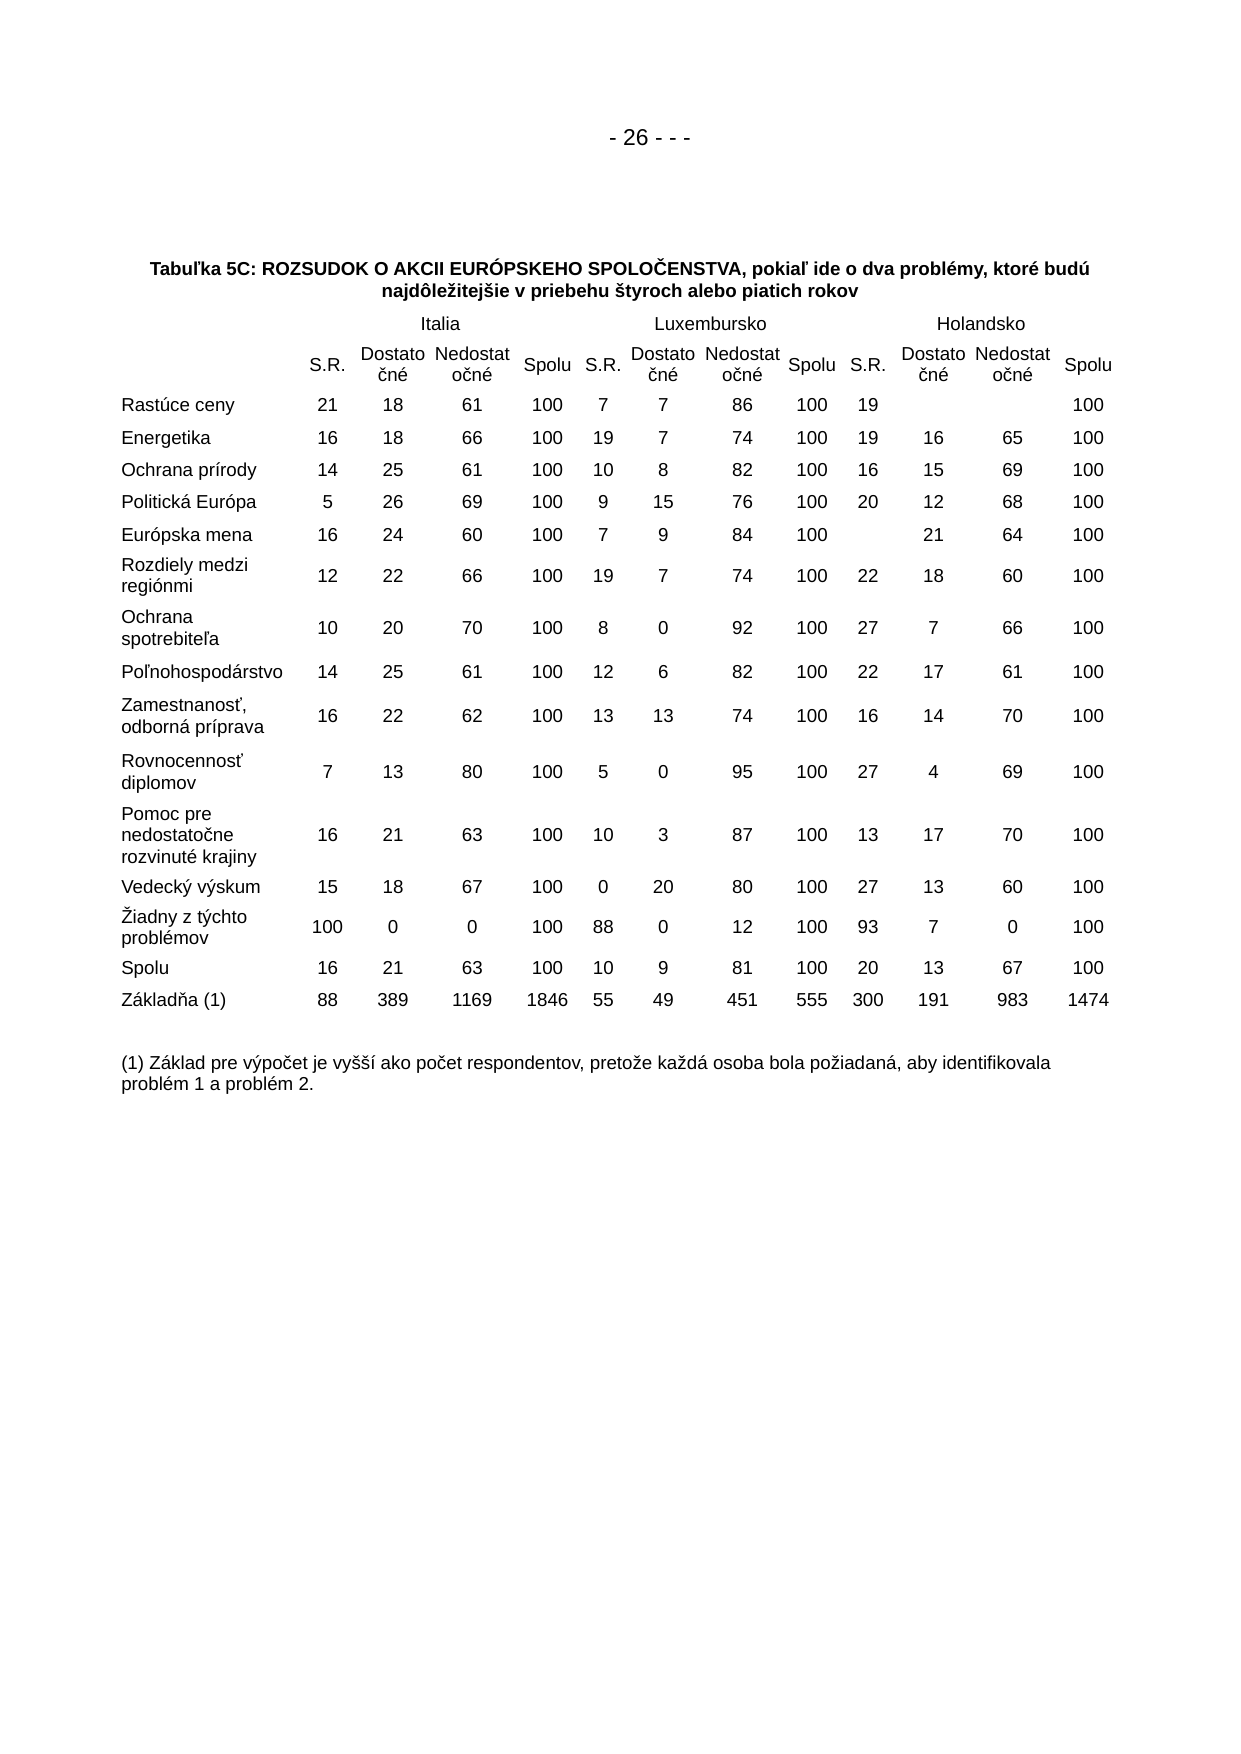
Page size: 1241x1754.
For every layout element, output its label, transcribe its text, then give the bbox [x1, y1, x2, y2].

table_cell 10 [299, 600, 355, 656]
table_cell Nedostatočné [430, 340, 514, 389]
table_cell 100 [1054, 518, 1122, 551]
table_cell Ochrana spotrebiteľa [118, 600, 299, 656]
table_cell 16 [299, 421, 355, 453]
table_cell 7 [581, 518, 626, 551]
table_cell 70 [971, 688, 1054, 744]
table_cell 7 [299, 744, 355, 799]
table_cell 63 [430, 800, 514, 870]
table_cell 18 [896, 551, 971, 600]
table_cell 7 [896, 903, 971, 951]
table_cell [896, 1016, 971, 1049]
table_cell 61 [430, 389, 514, 421]
table_cell 100 [514, 951, 581, 984]
table_cell 18 [355, 421, 430, 453]
table_cell 61 [971, 656, 1054, 688]
table_cell 100 [514, 600, 581, 656]
table_cell Dostatočné [896, 340, 971, 389]
table_cell 15 [896, 454, 971, 486]
table_cell 17 [896, 800, 971, 870]
table_cell 191 [896, 984, 971, 1016]
table_cell Dostatočné [626, 340, 700, 389]
table_cell S.R. [581, 340, 626, 389]
table_cell Nedostatočné [700, 340, 784, 389]
table_cell 1474 [1054, 984, 1122, 1016]
table_cell 74 [700, 551, 784, 600]
table_cell 84 [700, 518, 784, 551]
table_cell Italia [299, 308, 581, 340]
table_cell 19 [581, 551, 626, 600]
table_cell 49 [626, 984, 700, 1016]
table_cell [1054, 1016, 1122, 1049]
table_cell 100 [784, 389, 840, 421]
table_cell Energetika [118, 421, 299, 453]
table_cell 16 [896, 421, 971, 453]
table_cell Luxembursko [581, 308, 840, 340]
table_cell 16 [299, 951, 355, 984]
table_cell 100 [784, 656, 840, 688]
table_cell 3 [626, 800, 700, 870]
table_cell 555 [784, 984, 840, 1016]
table_cell 100 [1054, 688, 1122, 744]
table_cell 0 [430, 903, 514, 951]
table_cell 100 [514, 486, 581, 518]
table_cell Holandsko [840, 308, 1122, 340]
table_cell 100 [514, 389, 581, 421]
table_cell 13 [626, 688, 700, 744]
table_cell 7 [581, 389, 626, 421]
table_cell 100 [1054, 951, 1122, 984]
table_cell 24 [355, 518, 430, 551]
table_cell 14 [299, 656, 355, 688]
table_cell S.R. [840, 340, 896, 389]
table_cell 100 [514, 870, 581, 902]
table_cell 20 [840, 486, 896, 518]
table_cell 95 [700, 744, 784, 799]
table_cell 62 [430, 688, 514, 744]
table_cell (1) Základ pre výpočet je vyšší ako počet respondentov, pretože každá osoba bola požiadaná, aby identifikovala problém 1 a problém 2. [118, 1049, 1122, 1098]
table_cell [700, 1016, 784, 1049]
table_cell 100 [784, 800, 840, 870]
table_cell 10 [581, 800, 626, 870]
table_cell 20 [355, 600, 430, 656]
table_cell S.R. [299, 340, 355, 389]
table_cell [118, 1016, 299, 1049]
table_cell 60 [971, 551, 1054, 600]
table_cell 63 [430, 951, 514, 984]
table_cell Spolu [118, 951, 299, 984]
table_cell 100 [514, 800, 581, 870]
table_cell Nedostatočné [971, 340, 1054, 389]
table_cell 21 [355, 951, 430, 984]
table_cell 10 [581, 454, 626, 486]
table_cell 100 [784, 870, 840, 902]
table_cell 21 [299, 389, 355, 421]
table_cell 0 [626, 600, 700, 656]
table_cell 5 [581, 744, 626, 799]
table_cell Spolu [514, 340, 581, 389]
table_cell 19 [840, 421, 896, 453]
table_cell 12 [299, 551, 355, 600]
table_cell [626, 1016, 700, 1049]
table_cell 13 [581, 688, 626, 744]
table_cell 16 [299, 800, 355, 870]
table_cell 0 [626, 903, 700, 951]
table_cell Spolu [1054, 340, 1122, 389]
table_cell 13 [896, 951, 971, 984]
table_cell 20 [840, 951, 896, 984]
table_cell 76 [700, 486, 784, 518]
table_cell 100 [784, 421, 840, 453]
table_cell 100 [784, 600, 840, 656]
table_cell 22 [840, 656, 896, 688]
table_cell [971, 1016, 1054, 1049]
table_cell Žiadny z týchto problémov [118, 903, 299, 951]
table_cell [355, 1016, 430, 1049]
table_cell 0 [355, 903, 430, 951]
table_cell 8 [581, 600, 626, 656]
table_cell 66 [430, 551, 514, 600]
table_cell 25 [355, 656, 430, 688]
table_cell 61 [430, 454, 514, 486]
table_cell 100 [784, 551, 840, 600]
table_cell 100 [784, 951, 840, 984]
table_cell [118, 308, 299, 340]
table_cell 61 [430, 656, 514, 688]
table_cell 100 [784, 486, 840, 518]
table_cell 100 [784, 903, 840, 951]
table_cell 18 [355, 389, 430, 421]
table_cell 7 [896, 600, 971, 656]
table_cell 300 [840, 984, 896, 1016]
table_cell 69 [971, 744, 1054, 799]
table_cell 81 [700, 951, 784, 984]
table_cell [118, 340, 299, 389]
table_cell 100 [514, 551, 581, 600]
table_cell 20 [626, 870, 700, 902]
table_cell 60 [430, 518, 514, 551]
table_cell 27 [840, 600, 896, 656]
table_cell 100 [1054, 656, 1122, 688]
table_cell 100 [514, 688, 581, 744]
table_cell 451 [700, 984, 784, 1016]
table_cell 12 [581, 656, 626, 688]
table_cell 80 [430, 744, 514, 799]
table_cell Dostatočné [355, 340, 430, 389]
table_cell Zamestnanosť, odborná príprava [118, 688, 299, 744]
table_cell 100 [784, 688, 840, 744]
table_cell 9 [581, 486, 626, 518]
table_cell 66 [971, 600, 1054, 656]
table_cell 10 [581, 951, 626, 984]
table_header Tabuľka 5C: ROZSUDOK O AKCII EURÓPSKEHO SPOLOČENSTVA, pokiaľ ide o dva problémy, ktoré budú najdôležitejšie v priebehu štyroch alebo piatich rokov [118, 252, 1122, 307]
table_cell [514, 1016, 581, 1049]
table_cell 100 [1054, 600, 1122, 656]
table_cell 100 [1054, 454, 1122, 486]
table_cell 100 [1054, 870, 1122, 902]
table_cell 9 [626, 951, 700, 984]
table_cell Politická Európa [118, 486, 299, 518]
table_cell 18 [355, 870, 430, 902]
table_cell Európska mena [118, 518, 299, 551]
table_cell 100 [514, 421, 581, 453]
table_cell [840, 518, 896, 551]
table_cell 69 [971, 454, 1054, 486]
table_cell 67 [430, 870, 514, 902]
table_cell 82 [700, 454, 784, 486]
table_cell 74 [700, 421, 784, 453]
table_cell 86 [700, 389, 784, 421]
table_cell Pomoc pre nedostatočne rozvinuté krajiny [118, 800, 299, 870]
table_cell 66 [430, 421, 514, 453]
table_cell 27 [840, 870, 896, 902]
table_cell 88 [299, 984, 355, 1016]
table_cell [971, 389, 1054, 421]
table_cell 82 [700, 656, 784, 688]
table_cell 19 [840, 389, 896, 421]
table_cell Rovnocennosť diplomov [118, 744, 299, 799]
table_cell 19 [581, 421, 626, 453]
table_cell 70 [430, 600, 514, 656]
table_cell 8 [626, 454, 700, 486]
table_cell 55 [581, 984, 626, 1016]
table_cell 1169 [430, 984, 514, 1016]
table_cell 100 [1054, 486, 1122, 518]
table_cell [840, 1016, 896, 1049]
table_cell 16 [840, 688, 896, 744]
table_cell 64 [971, 518, 1054, 551]
table_cell 12 [700, 903, 784, 951]
table_cell Rozdiely medzi regiónmi [118, 551, 299, 600]
table_cell 100 [1054, 421, 1122, 453]
table_cell 17 [896, 656, 971, 688]
table_cell 100 [514, 518, 581, 551]
table_cell 15 [299, 870, 355, 902]
table_cell Rastúce ceny [118, 389, 299, 421]
table_cell 100 [514, 744, 581, 799]
table_cell 65 [971, 421, 1054, 453]
table_cell 80 [700, 870, 784, 902]
table_cell 4 [896, 744, 971, 799]
table_cell 13 [896, 870, 971, 902]
table_cell 100 [299, 903, 355, 951]
table_cell 27 [840, 744, 896, 799]
table_cell Poľnohospodárstvo [118, 656, 299, 688]
table_cell 6 [626, 656, 700, 688]
table_cell 7 [626, 551, 700, 600]
table_cell 16 [840, 454, 896, 486]
table_cell 100 [1054, 744, 1122, 799]
table_cell 13 [840, 800, 896, 870]
table_cell 100 [784, 518, 840, 551]
table_cell 13 [355, 744, 430, 799]
table_cell 100 [1054, 389, 1122, 421]
table_cell 100 [514, 656, 581, 688]
table_cell 70 [971, 800, 1054, 870]
table_cell 16 [299, 518, 355, 551]
table_cell 12 [896, 486, 971, 518]
table_cell 93 [840, 903, 896, 951]
table_cell [299, 1016, 355, 1049]
table_cell 983 [971, 984, 1054, 1016]
table_cell 67 [971, 951, 1054, 984]
table_cell 15 [626, 486, 700, 518]
table_cell 100 [1054, 903, 1122, 951]
table_cell Spolu [784, 340, 840, 389]
table_cell 9 [626, 518, 700, 551]
table_cell 0 [971, 903, 1054, 951]
table_cell 389 [355, 984, 430, 1016]
table_cell 68 [971, 486, 1054, 518]
table_cell 0 [581, 870, 626, 902]
table_cell 92 [700, 600, 784, 656]
table_cell Ochrana prírody [118, 454, 299, 486]
table_cell 22 [840, 551, 896, 600]
table_cell 14 [896, 688, 971, 744]
table_cell 25 [355, 454, 430, 486]
table_cell 14 [299, 454, 355, 486]
table_cell 100 [1054, 551, 1122, 600]
table_cell 5 [299, 486, 355, 518]
table_cell [581, 1016, 626, 1049]
table_cell 21 [355, 800, 430, 870]
table_cell 100 [784, 744, 840, 799]
table_cell 100 [784, 454, 840, 486]
table_cell [896, 389, 971, 421]
table_cell 100 [1054, 800, 1122, 870]
table_cell 100 [514, 454, 581, 486]
table_cell 100 [514, 903, 581, 951]
table_cell [430, 1016, 514, 1049]
table_cell 22 [355, 688, 430, 744]
table_cell 0 [626, 744, 700, 799]
table_cell 21 [896, 518, 971, 551]
table_cell 88 [581, 903, 626, 951]
table_cell 69 [430, 486, 514, 518]
table_cell 7 [626, 389, 700, 421]
table_cell 22 [355, 551, 430, 600]
table_cell 74 [700, 688, 784, 744]
table_cell 87 [700, 800, 784, 870]
table_cell Vedecký výskum [118, 870, 299, 902]
table_cell Základňa (1) [118, 984, 299, 1016]
table_cell 26 [355, 486, 430, 518]
table_cell [784, 1016, 840, 1049]
table_cell 1846 [514, 984, 581, 1016]
table_cell 16 [299, 688, 355, 744]
table_cell 60 [971, 870, 1054, 902]
table_cell 7 [626, 421, 700, 453]
